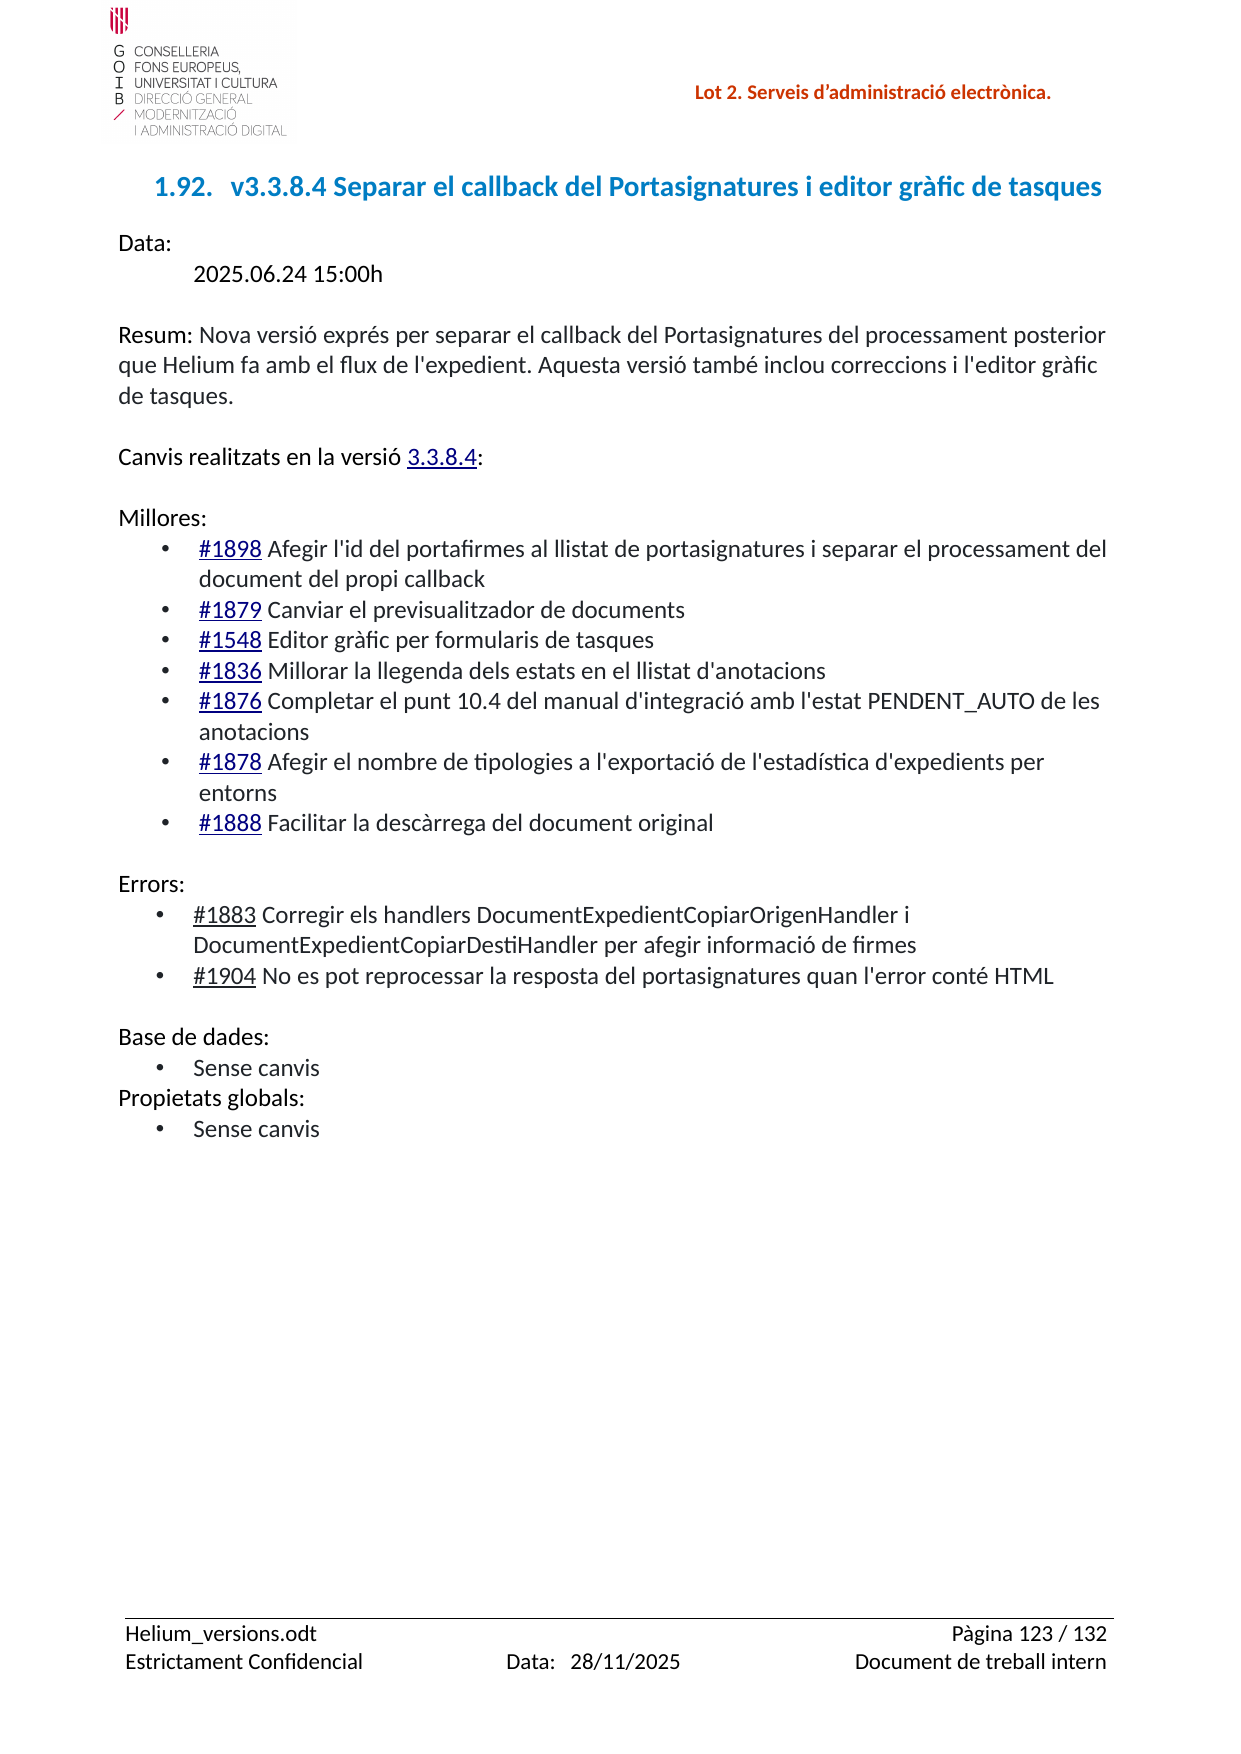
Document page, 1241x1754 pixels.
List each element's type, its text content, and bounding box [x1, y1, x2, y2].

text 2025.06.24 15:00h [118, 258, 1122, 289]
list #1878 Afegir el nombre de tipologies a l'exportació de l'estadística d'expedients per entorns [161, 746, 1122, 807]
text Data: [118, 228, 1122, 258]
list Sense canvis [156, 1113, 1122, 1143]
list #1876 Completar el punt 10.4 del manual d'integració amb l'estat PENDENT_AUTO de les anotacions [161, 685, 1122, 746]
picture [100, 0, 297, 144]
list #1898 Afegir l'id del portafirmes al llistat de portasignatures i separar el processament del document del propi callback [161, 533, 1122, 594]
list #1836 Millorar la llegenda dels estats en el llistat d'anotacions [161, 655, 1122, 685]
text Millores: [118, 502, 1122, 533]
list #1548 Editor gràfic per formularis de tasques [161, 624, 1122, 655]
text Propietats globals: [118, 1082, 1122, 1113]
list #1888 Facilitar la descàrrega del document original [161, 807, 1122, 838]
list Sense canvis [156, 1052, 1122, 1082]
text Canvis realitzats en la versió 3.3.8.4: [118, 441, 1122, 472]
list #1904 No es pot reprocessar la resposta del portasignatures quan l'error conté HTML [156, 960, 1122, 991]
text Errors: [118, 868, 1122, 899]
subtitle v3.3.8.4 Separar el callback del Portasignatures i editor gràfic de tasques [153, 168, 1122, 204]
text Resum: Nova versió exprés per separar el callback del Portasignatures del processament posterior que Helium fa amb el flux de l'expedient. Aquesta versió també inclou correccions i l'editor gràfic de tasques. [118, 319, 1122, 411]
list #1883 Corregir els handlers DocumentExpedientCopiarOrigenHandler i DocumentExpedientCopiarDestiHandler per afegir informació de firmes [156, 899, 1122, 960]
text Base de dades: [118, 1021, 1122, 1052]
list #1879 Canviar el previsualitzador de documents [161, 594, 1122, 624]
